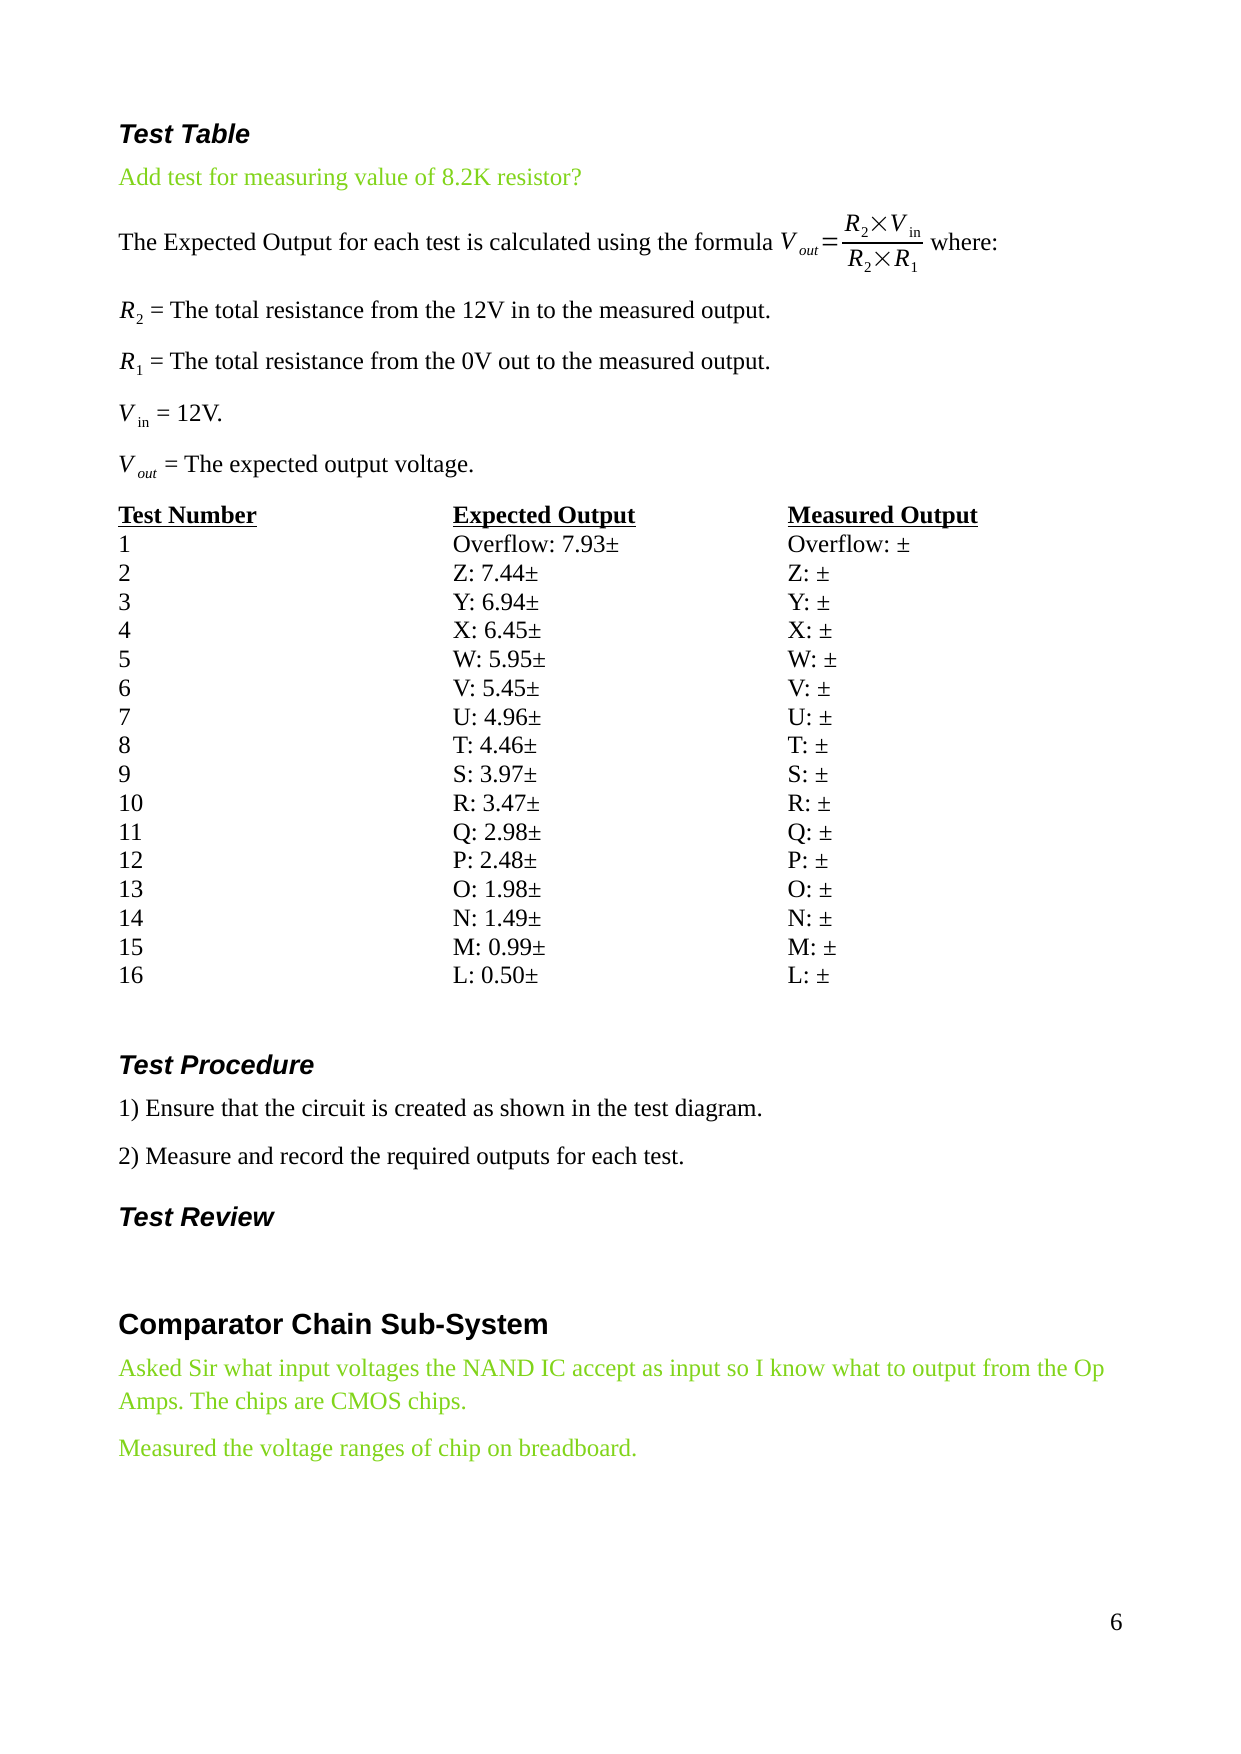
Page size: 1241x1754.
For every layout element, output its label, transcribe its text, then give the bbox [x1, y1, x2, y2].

table_cell P: ± [788, 846, 1122, 874]
table_cell 13 [118, 874, 453, 903]
table_cell S: ± [788, 759, 1122, 788]
table_cell 11 [118, 817, 453, 846]
text = The total resistance from the 0V out to the measured output. [118, 346, 1122, 379]
table_cell W: 5.95± [453, 644, 787, 673]
table_cell Q: ± [788, 817, 1122, 846]
table_cell V: ± [788, 673, 1122, 702]
text Measured the voltage ranges of chip on breadboard. [118, 1433, 1122, 1462]
text = The total resistance from the 12V in to the measured output. [118, 295, 1122, 328]
subtitle Comparator Chain Sub-System [118, 1307, 1122, 1340]
table_cell U: ± [788, 702, 1122, 731]
table_cell Q: 2.98± [453, 817, 787, 846]
table_cell O: ± [788, 874, 1122, 903]
text The Expected Output for each test is calculated using the formula where: [118, 209, 1122, 276]
table_cell Z: ± [788, 558, 1122, 587]
table_cell V: 5.45± [453, 673, 787, 702]
table_header Expected Output [453, 501, 787, 529]
table_header Test Number [118, 501, 453, 529]
subtitle Test Table [118, 118, 1122, 149]
text 1) Ensure that the circuit is created as shown in the test diagram. [118, 1093, 1122, 1122]
table_cell 5 [118, 644, 453, 673]
table_cell 6 [118, 673, 453, 702]
table_cell S: 3.97± [453, 759, 787, 788]
table_cell X: 6.45± [453, 616, 787, 644]
table_cell 9 [118, 759, 453, 788]
table_cell 14 [118, 903, 453, 932]
text = The expected output voltage. [118, 449, 1122, 482]
table_cell 8 [118, 731, 453, 759]
table_cell 2 [118, 558, 453, 587]
table_cell T: 4.46± [453, 731, 787, 759]
table_cell 16 [118, 961, 453, 989]
table_cell 4 [118, 616, 453, 644]
table_cell N: ± [788, 903, 1122, 932]
table_cell Overflow: 7.93± [453, 529, 787, 558]
table_cell Y: 6.94± [453, 587, 787, 616]
table_cell Y: ± [788, 587, 1122, 616]
table_cell U: 4.96± [453, 702, 787, 731]
subtitle Test Procedure [118, 1049, 1122, 1081]
table_cell L: 0.50± [453, 961, 787, 989]
table_cell 1 [118, 529, 453, 558]
table_cell W: ± [788, 644, 1122, 673]
table_cell 15 [118, 932, 453, 961]
table_cell N: 1.49± [453, 903, 787, 932]
table_cell L: ± [788, 961, 1122, 989]
table_cell 12 [118, 846, 453, 874]
table_cell P: 2.48± [453, 846, 787, 874]
table_cell 7 [118, 702, 453, 731]
table_cell R: ± [788, 788, 1122, 817]
subtitle Test Review [118, 1201, 1122, 1232]
table_cell 10 [118, 788, 453, 817]
table_cell R: 3.47± [453, 788, 787, 817]
table_cell O: 1.98± [453, 874, 787, 903]
table_cell X: ± [788, 616, 1122, 644]
text 2) Measure and record the required outputs for each test. [118, 1141, 1122, 1169]
table_cell T: ± [788, 731, 1122, 759]
table_header Measured Output [788, 501, 1122, 529]
table_cell M: 0.99± [453, 932, 787, 961]
text Asked Sir what input voltages the NAND IC accept as input so I know what to output from the Op Amps. The chips are CMOS chips. [118, 1353, 1122, 1414]
text = 12V. [118, 398, 1122, 430]
table_cell 3 [118, 587, 453, 616]
table_cell Z: 7.44± [453, 558, 787, 587]
text Add test for measuring value of 8.2K resistor? [118, 162, 1122, 191]
table_cell M: ± [788, 932, 1122, 961]
table_cell Overflow: ± [788, 529, 1122, 558]
